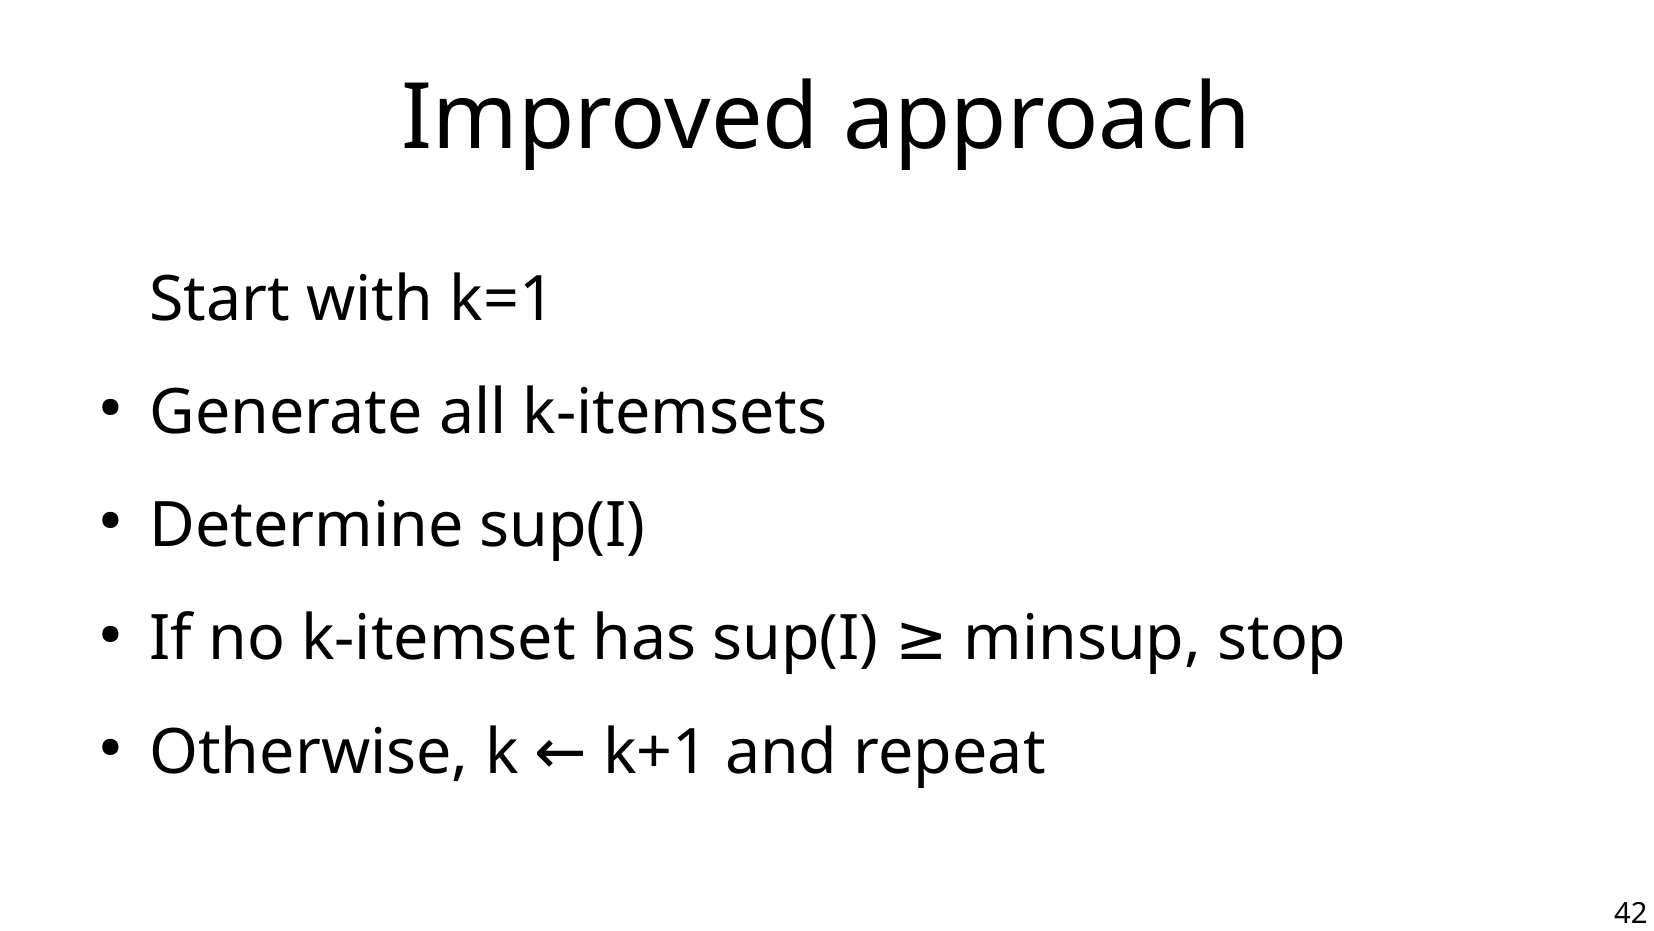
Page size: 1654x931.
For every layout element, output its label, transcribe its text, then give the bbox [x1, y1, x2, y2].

title Improved approach [82, 1, 1571, 226]
list Start with k=1 Generate all k-itemsets Determine sup(I) If no k-itemset has sup(I) ≥ minsup, stop Otherwise, k ← k+1 and repeat [82, 253, 1571, 793]
